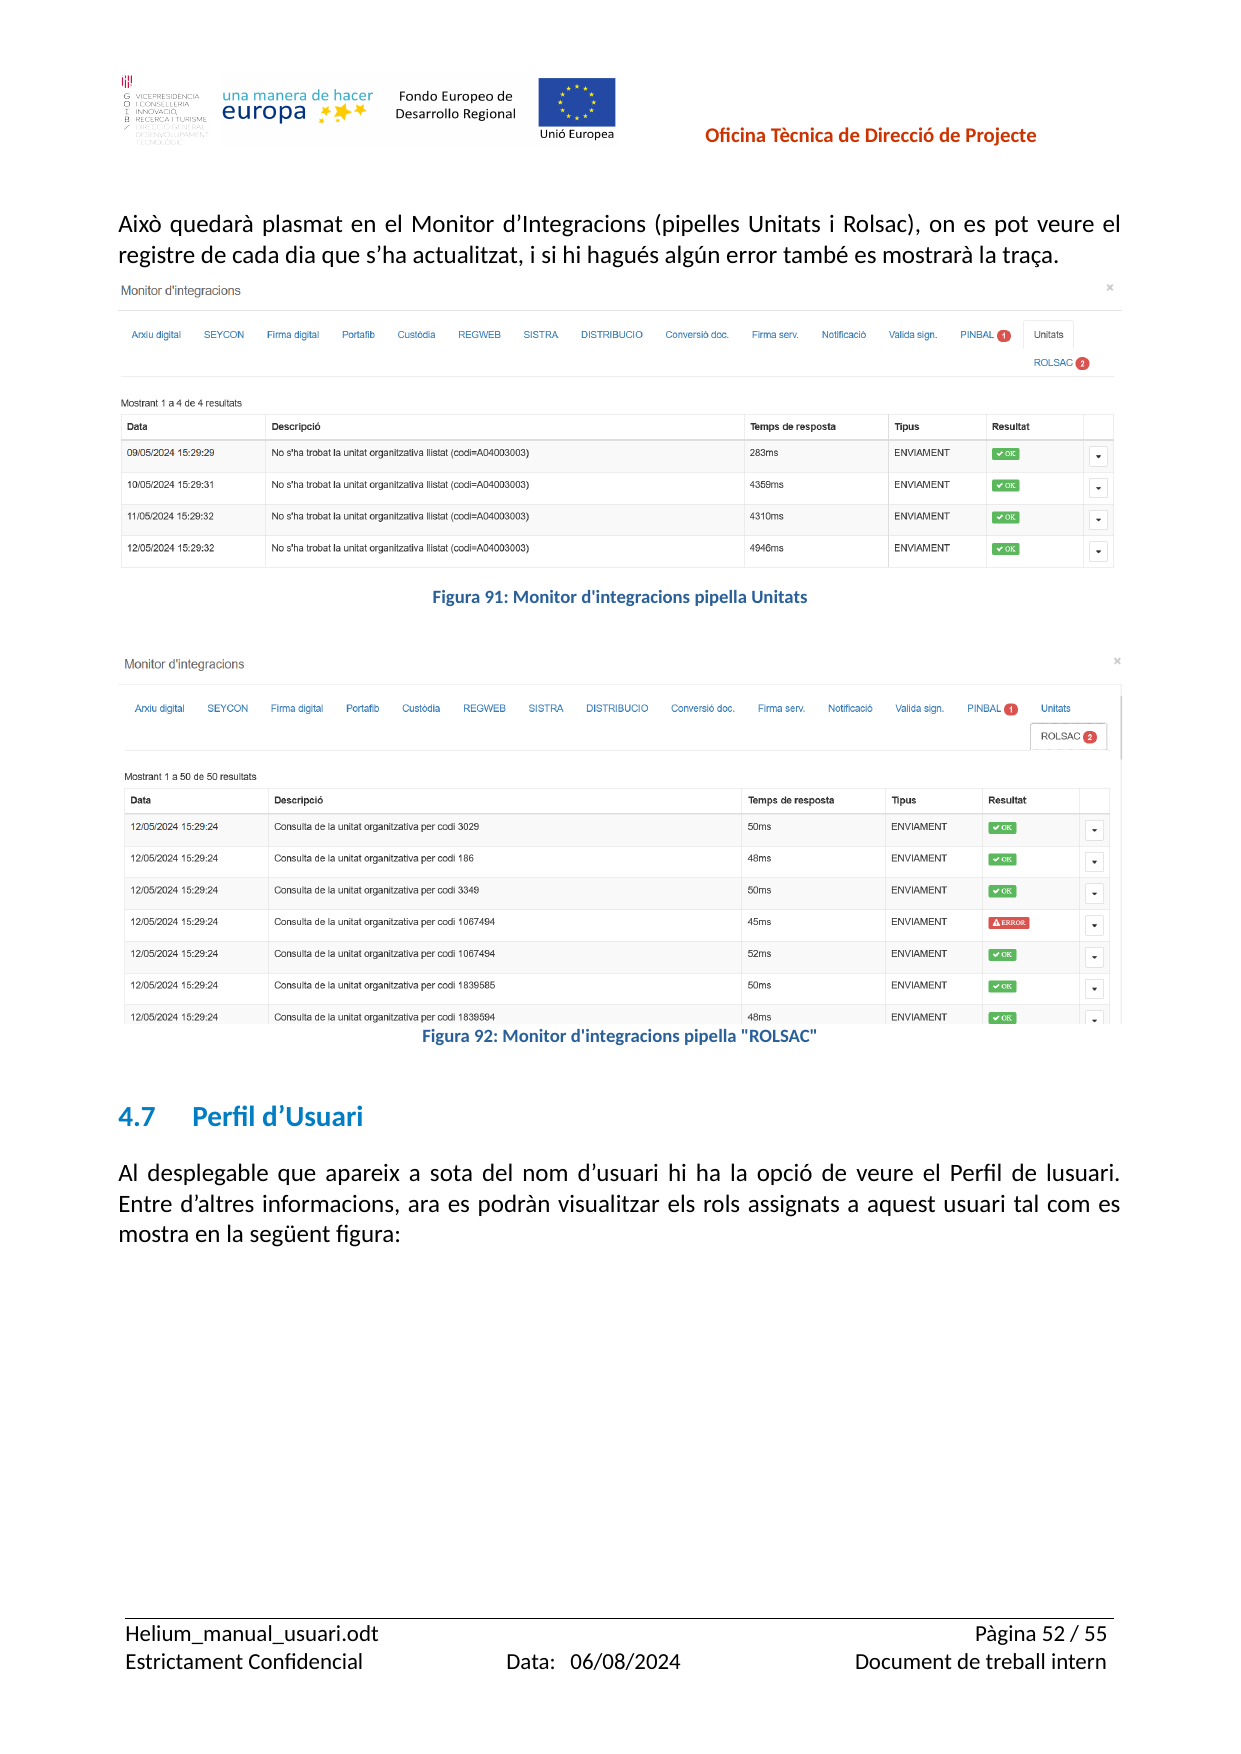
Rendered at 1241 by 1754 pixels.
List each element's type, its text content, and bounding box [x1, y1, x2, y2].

picture [118, 73, 213, 147]
picture [118, 281, 1123, 586]
text Això quedarà plasmat en el Monitor d’Integracions (pipelles Unitats i Rolsac), on es pot veure el registre de cada dia que s’ha actualitzat, i si hi hagués algún error també es mostrarà la traça. [118, 208, 1122, 269]
text Al desplegable que apareix a sota del nom d’usuari hi ha la opció de veure el Perfil de lusuari. Entre d’altres informacions, ara es podràn visualitzar els rols assignats a aquest usuari tal com es mostra en la següent figura: [118, 1157, 1122, 1249]
text Figura 91: Monitor d'integracions pipella Unitats [118, 586, 1122, 608]
subtitle Perfil d’Usuari [118, 1098, 1122, 1134]
picture [118, 654, 1123, 1024]
text Figura 92: Monitor d'integracions pipella "ROLSAC" [118, 1024, 1122, 1047]
picture [219, 73, 621, 147]
